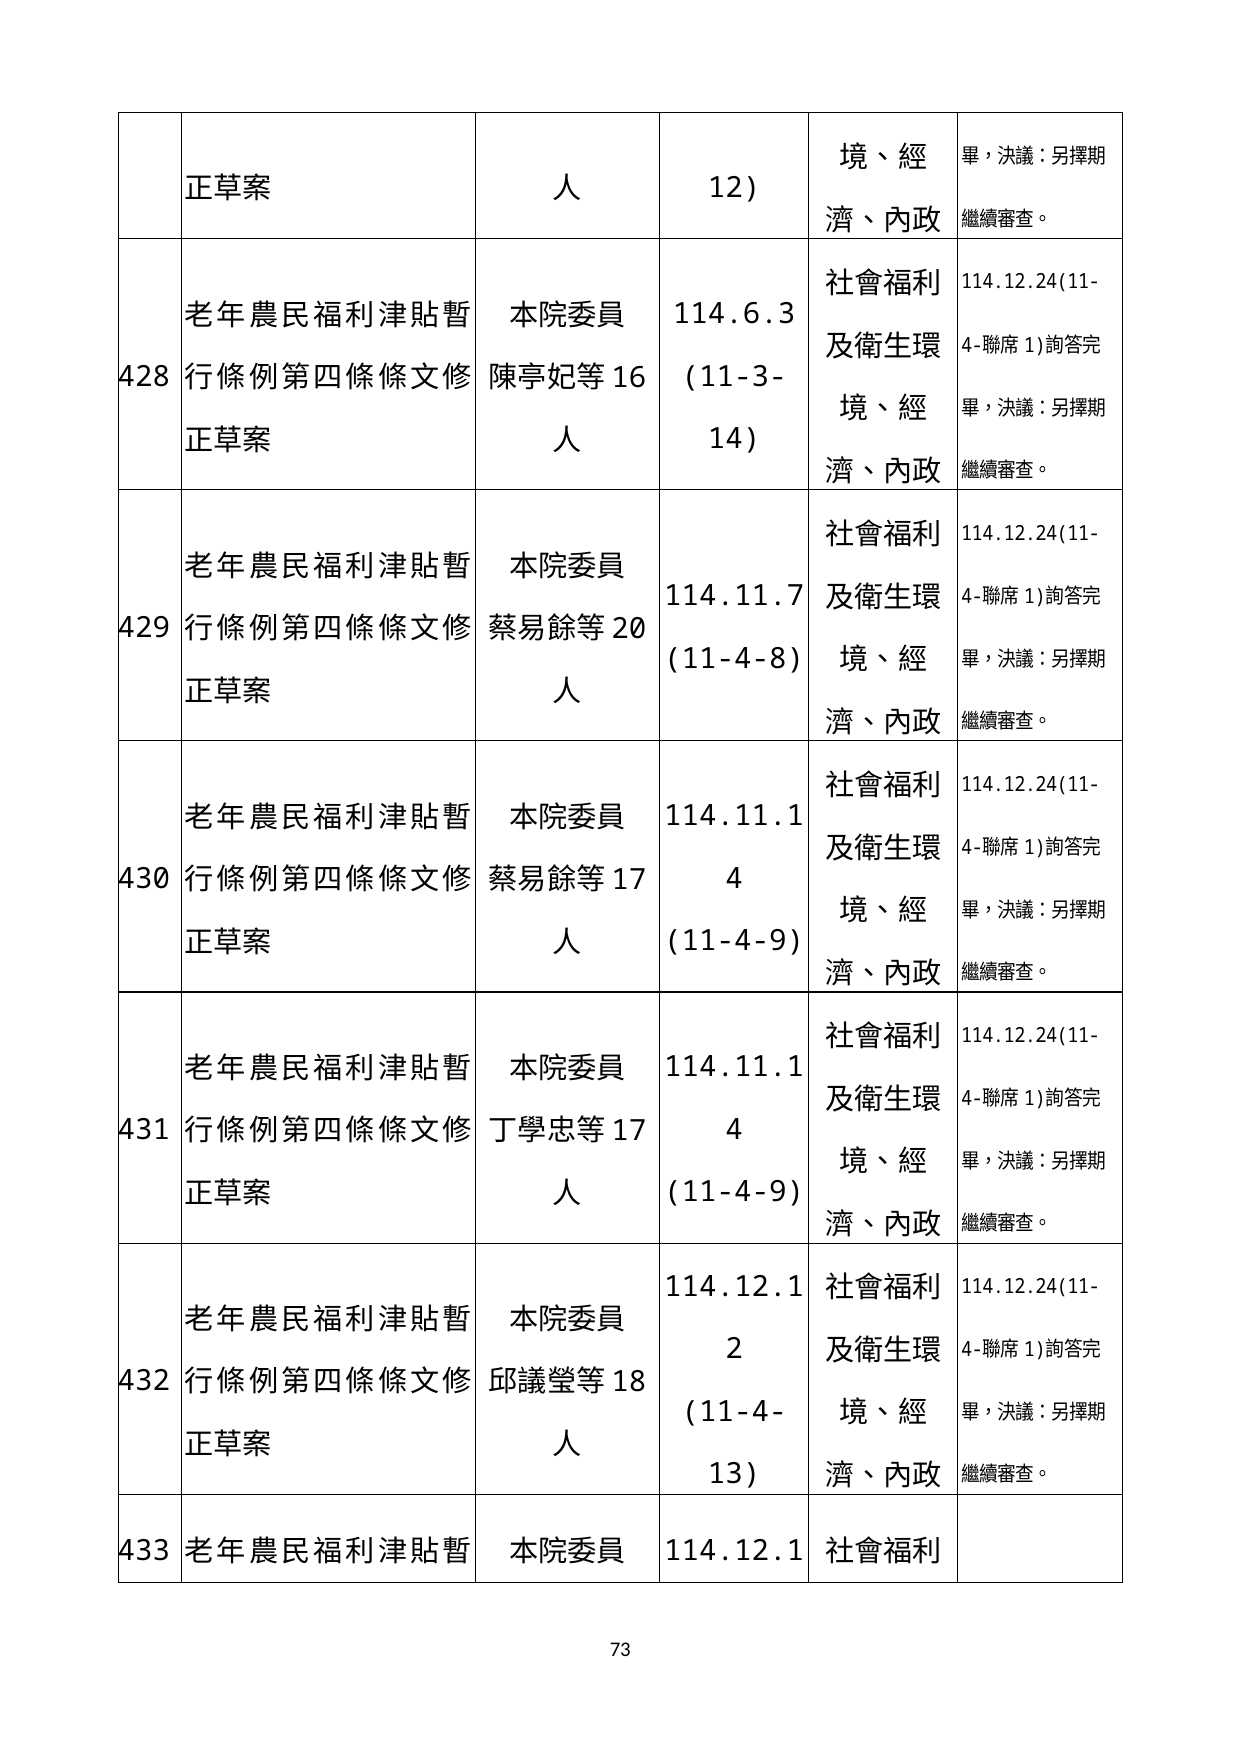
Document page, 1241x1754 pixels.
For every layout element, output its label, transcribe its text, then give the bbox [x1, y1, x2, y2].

table_cell 正草案 [182, 113, 475, 238]
table_cell 114.12.24(11-4-聯席1)詢答完畢，決議：另擇期繼續審查。 [958, 490, 1122, 740]
table_cell [119, 741, 181, 991]
table_cell [119, 113, 181, 238]
table_cell [119, 239, 181, 489]
table_cell 114.11.14 (11-4-9) [660, 741, 808, 991]
table_cell 社會福利及衛生環境、經濟、內政 [809, 741, 957, 991]
table_cell 本院委員 蔡易餘等20人 [476, 490, 659, 740]
table_cell 114.11.14 (11-4-9) [660, 993, 808, 1242]
table_cell [121, 1542, 128, 1553]
table_cell [119, 490, 181, 740]
table_cell 本院委員 陳亭妃等16人 [476, 239, 659, 489]
table_cell [121, 1372, 128, 1383]
table_cell [121, 619, 128, 630]
table_cell [119, 1495, 181, 1582]
table_cell 本院委員 丁學忠等17人 [476, 993, 659, 1242]
table_cell 老年農民福利津貼暫行條例第四條條文修正草案 [182, 1244, 475, 1493]
table_cell [119, 993, 181, 1242]
table_cell 老年農民福利津貼暫行條例第四條條文修正草案 [182, 993, 475, 1242]
table_cell 本院委員 蔡易餘等17人 [476, 741, 659, 991]
table_cell 114.12.24(11-4-聯席1)詢答完畢，決議：另擇期繼續審查。 [958, 741, 1122, 991]
table_cell [958, 1495, 1122, 1582]
table_cell 本院委員 [476, 1495, 659, 1582]
table_cell 社會福利及衛生環境、經濟、內政 [809, 490, 957, 740]
table_cell 12) [660, 113, 808, 238]
table_cell 老年農民福利津貼暫行條例第四條條文修正草案 [182, 741, 475, 991]
table_cell 社會福利及衛生環境、經濟、內政 [809, 239, 957, 489]
table_cell 人 [476, 113, 659, 238]
table_cell 老年農民福利津貼暫 [182, 1495, 475, 1582]
table_cell 114.12.24(11-4-聯席1)詢答完畢，決議：另擇期繼續審查。 [958, 239, 1122, 489]
table_cell 114.6.3 (11-3-14) [660, 239, 808, 489]
table_cell 社會福利及衛生環境、經濟、內政 [809, 1244, 957, 1493]
table_cell 境、經濟、內政 [809, 113, 957, 238]
table_cell 老年農民福利津貼暫行條例第四條條文修正草案 [182, 490, 475, 740]
table_cell 社會福利 [809, 1495, 957, 1582]
table_cell 114.12.24(11-4-聯席1)詢答完畢，決議：另擇期繼續審查。 [958, 1244, 1122, 1493]
table_cell 114.12.24(11-4-聯席1)詢答完畢，決議：另擇期繼續審查。 [958, 993, 1122, 1242]
table_cell [121, 368, 128, 379]
table_cell 畢，決議：另擇期繼續審查。 [958, 113, 1122, 238]
table_cell 114.11.7 (11-4-8) [660, 490, 808, 740]
table_cell [119, 1244, 181, 1493]
table_cell [121, 870, 128, 881]
table_cell 本院委員 邱議瑩等18人 [476, 1244, 659, 1493]
table_cell 114.12.1 [660, 1495, 808, 1582]
table_cell 114.12.12 (11-4-13) [660, 1244, 808, 1493]
table_cell 老年農民福利津貼暫行條例第四條條文修正草案 [182, 239, 475, 489]
table_cell 社會福利及衛生環境、經濟、內政 [809, 993, 957, 1242]
table_cell [121, 1121, 128, 1132]
